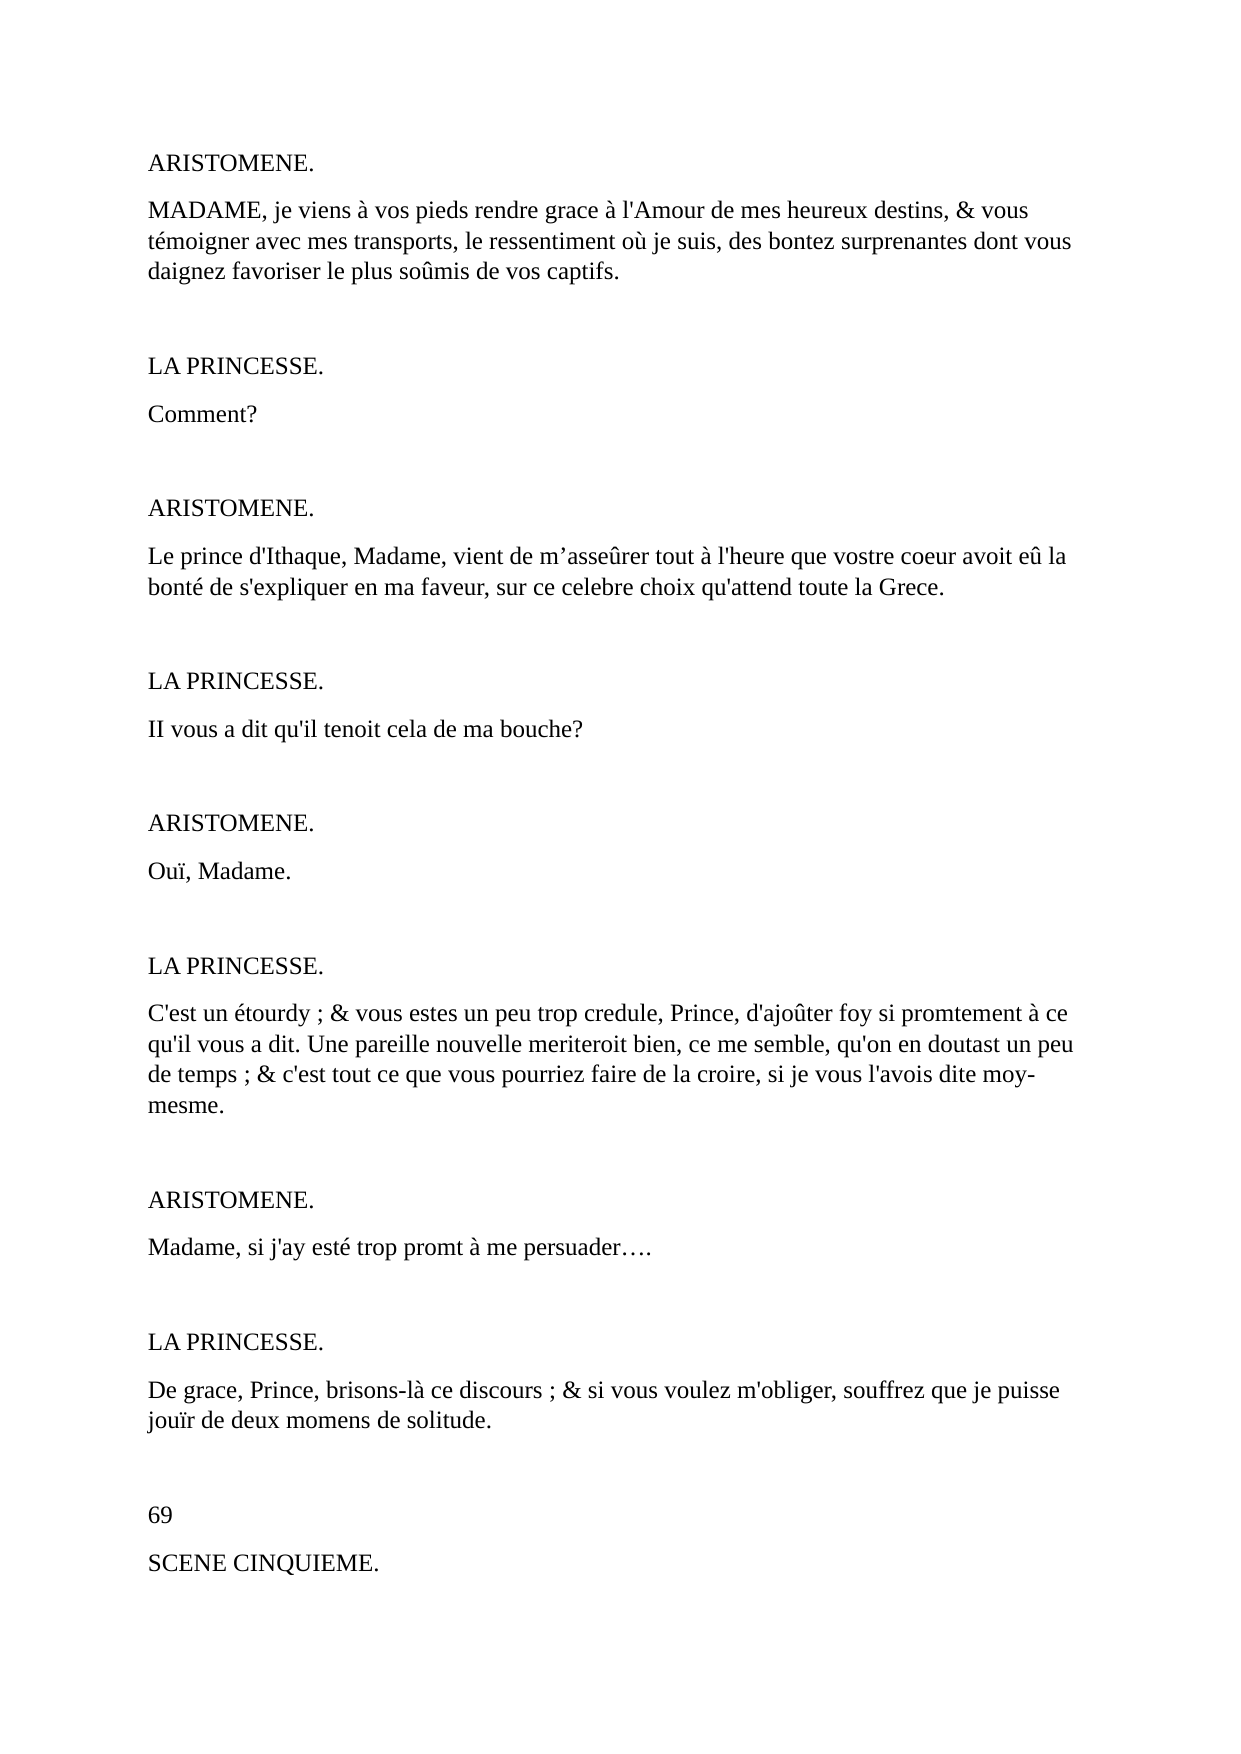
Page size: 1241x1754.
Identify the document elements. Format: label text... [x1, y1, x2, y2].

text ARISTOMENE. [148, 493, 1093, 522]
text LA PRINCESSE. [148, 951, 1093, 979]
text Comment? [148, 399, 1093, 427]
text 69 [148, 1500, 1093, 1529]
text ARISTOMENE. [148, 148, 1093, 176]
text MADAME, je viens à vos pieds rendre grace à l'Amour de mes heureux destins, & vous témoigner avec mes transports, le ressentiment où je suis, des bontez surprenantes dont vous daignez favoriser le plus soûmis de vos captifs. [148, 195, 1093, 285]
text SCENE CINQUIEME. [148, 1548, 1093, 1576]
text Madame, si j'ay esté trop promt à me persuader…. [148, 1232, 1093, 1261]
text De grace, Prince, brisons-là ce discours ; & si vous voulez m'obliger, souffrez que je puisse jouïr de deux momens de solitude. [148, 1375, 1093, 1434]
text C'est un étourdy ; & vous estes un peu trop credule, Prince, d'ajoûter foy si promtement à ce qu'il vous a dit. Une pareille nouvelle meriteroit bien, ce me semble, qu'on en doutast un peu de temps ; & c'est tout ce que vous pourriez faire de la croire, si je vous l'avois dite moy-mesme. [148, 998, 1093, 1119]
text Ouï, Madame. [148, 856, 1093, 885]
text LA PRINCESSE. [148, 351, 1093, 380]
text ARISTOMENE. [148, 1185, 1093, 1214]
text LA PRINCESSE. [148, 666, 1093, 695]
text II vous a dit qu'il tenoit cela de ma bouche? [148, 714, 1093, 742]
text Le prince d'Ithaque, Madame, vient de m’asseûrer tout à l'heure que vostre coeur avoit eû la bonté de s'expliquer en ma faveur, sur ce celebre choix qu'attend toute la Grece. [148, 541, 1093, 600]
text LA PRINCESSE. [148, 1327, 1093, 1356]
text ARISTOMENE. [148, 808, 1093, 837]
